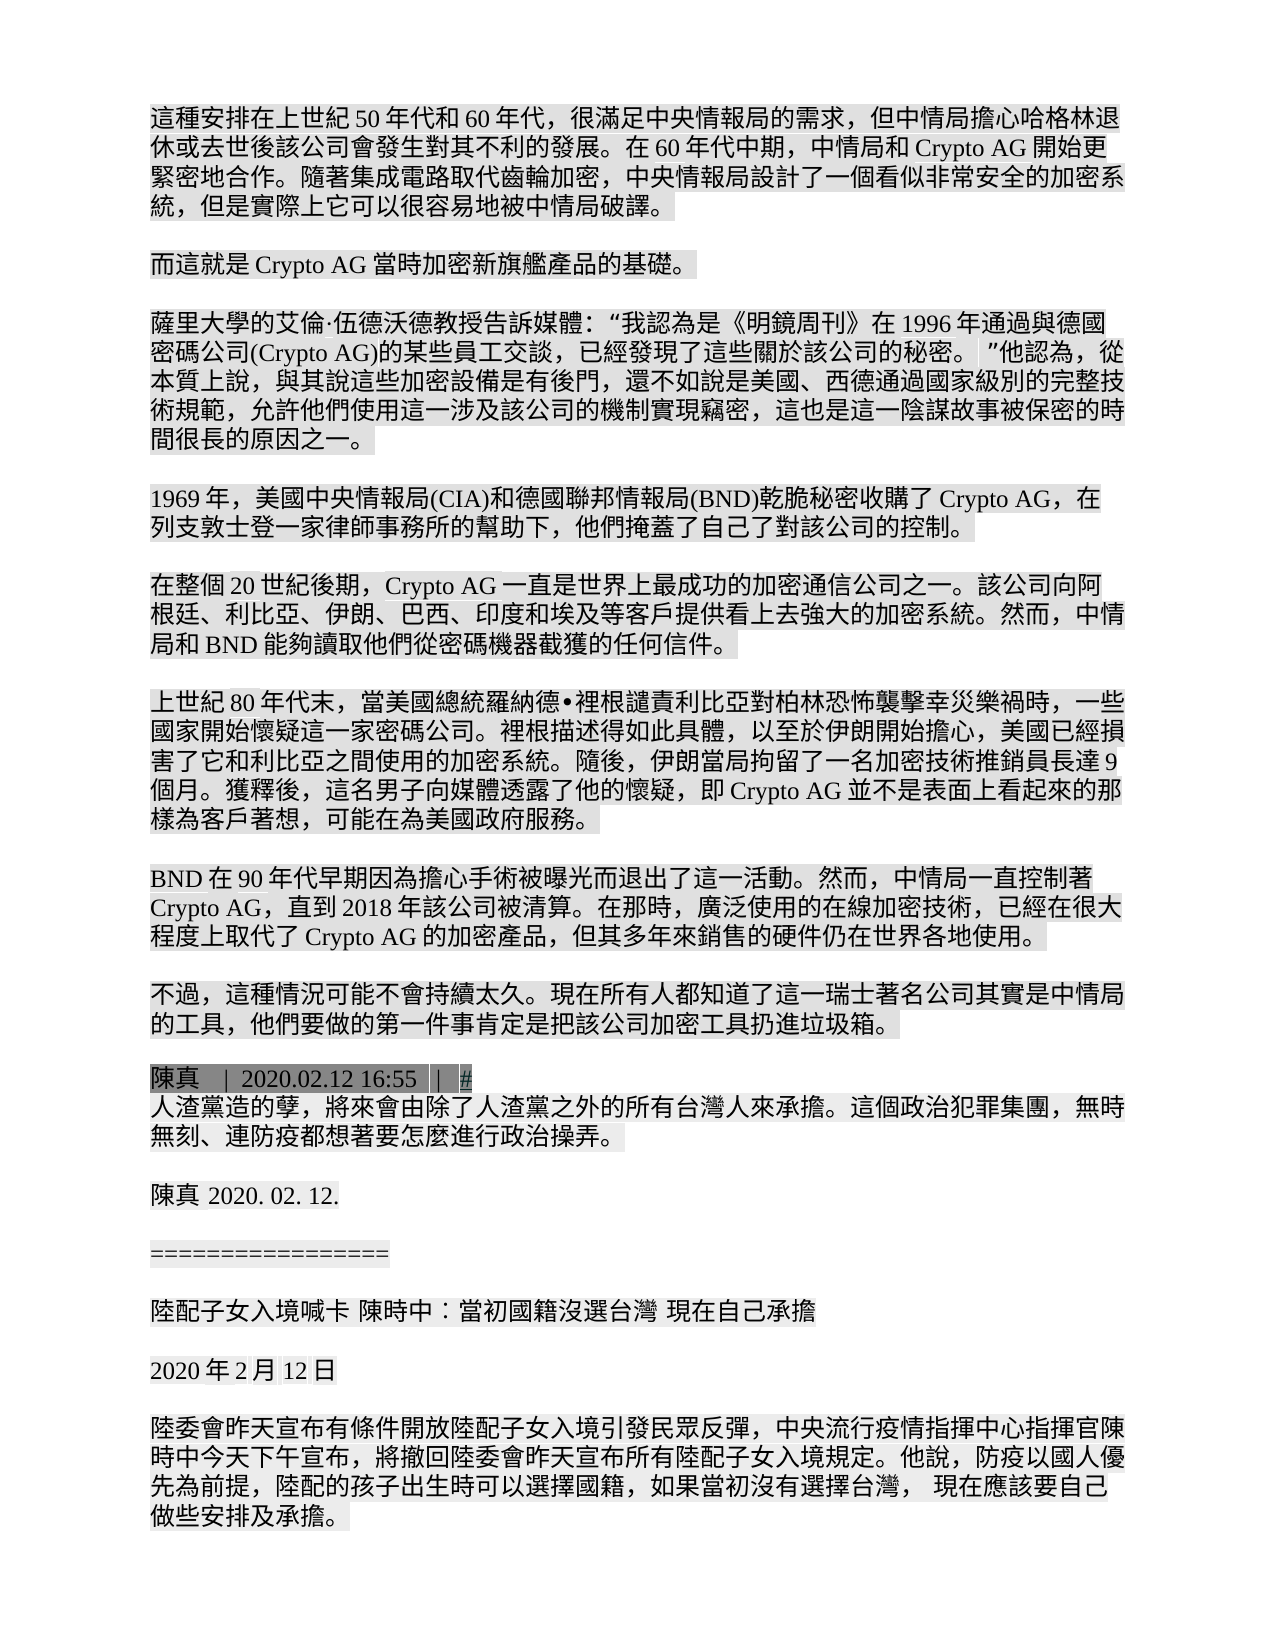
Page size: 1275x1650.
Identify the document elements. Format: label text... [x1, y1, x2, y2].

text 這種安排在上世紀50年代和60年代，很滿足中央情報局的需求，但中情局擔心哈格林退休或去世後該公司會發生對其不利的發展。在60年代中期，中情局和Crypto AG開始更緊密地合作。隨著集成電路取代齒輪加密，中央情報局設計了一個看似非常安全的加密系統，但是實際上它可以很容易地被中情局破譯。 而這就是Crypto AG當時加密新旗艦產品的基礎。 薩里大學的艾倫·伍德沃德教授告訴媒體：“我認為是《明鏡周刊》在1996年通過與德國密碼公司(Crypto AG)的某些員工交談，已經發現了這些關於該公司的秘密。 ”他認為，從本質上說，與其說這些加密設備是有後門，還不如說是美國、西德通過國家級別的完整技術規範，允許他們使用這一涉及該公司的機制實現竊密，這也是這一陰謀故事被保密的時間很長的原因之一。 1969年，美國中央情報局(CIA)和德國聯邦情報局(BND)乾脆秘密收購了Crypto AG，在列支敦士登一家律師事務所的幫助下，他們掩蓋了自己了對該公司的控制。 在整個20世紀後期，Crypto AG一直是世界上最成功的加密通信公司之一。該公司向阿根廷、利比亞、伊朗、巴西、印度和埃及等客戶提供看上去強大的加密系統。然而，中情局和BND能夠讀取他們從密碼機器截獲的任何信件。 上世紀80年代末，當美國總統羅納德•裡根譴責利比亞對柏林恐怖襲擊幸災樂禍時，一些國家開始懷疑這一家密碼公司。裡根描述得如此具體，以至於伊朗開始擔心，美國已經損害了它和利比亞之間使用的加密系統。隨後，伊朗當局拘留了一名加密技術推銷員長達9個月。獲釋後，這名男子向媒體透露了他的懷疑，即Crypto AG並不是表面上看起來的那樣為客戶著想，可能在為美國政府服務。 BND在90年代早期因為擔心手術被曝光而退出了這一活動。然而，中情局一直控制著Crypto AG，直到2018年該公司被清算。在那時，廣泛使用的在線加密技術，已經在很大程度上取代了Crypto AG的加密產品，但其多年來銷售的硬件仍在世界各地使用。 不過，這種情況可能不會持續太久。現在所有人都知道了這一瑞士著名公司其實是中情局的工具，他們要做的第一件事肯定是把該公司加密工具扔進垃圾箱。 [150, 75, 1125, 1039]
text 陳真 | 2020.02.12 16:55 | # [150, 1064, 1125, 1093]
text 人渣黨造的孽，將來會由除了人渣黨之外的所有台灣人來承擔。這個政治犯罪集團，無時無刻、連防疫都想著要怎麼進行政治操弄。 陳真 2020. 02. 12. ================= 陸配子女入境喊卡 陳時中︰當初國籍沒選台灣 現在自己承擔 2020年2月12日 陸委會昨天宣布有條件開放陸配子女入境引發民眾反彈，中央流行疫情指揮中心指揮官陳時中今天下午宣布，將撤回陸委會昨天宣布所有陸配子女入境規定。他說，防疫以國人優先為前提，陸配的孩子出生時可以選擇國籍，如果當初沒有選擇台灣， 現在應該要自己做些安排及承擔。 [150, 1093, 1125, 1531]
